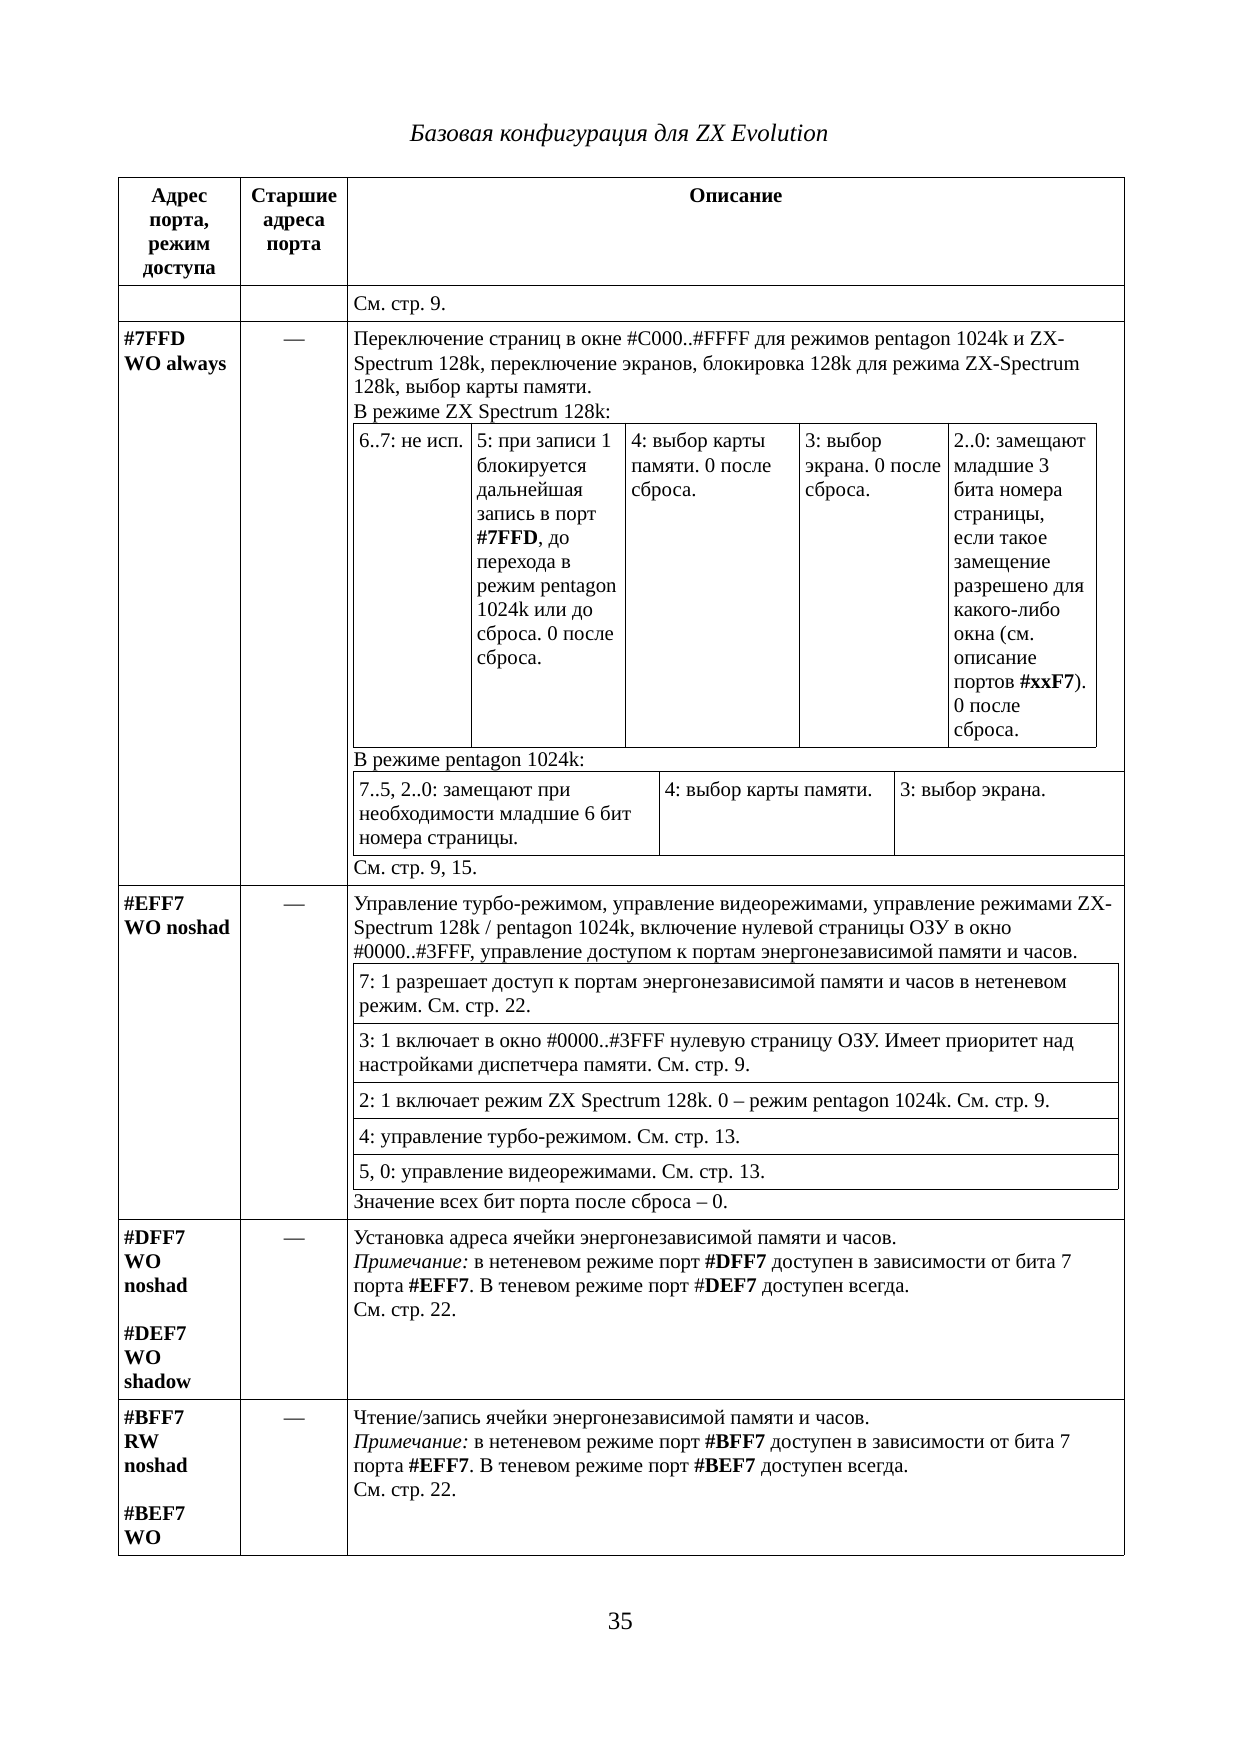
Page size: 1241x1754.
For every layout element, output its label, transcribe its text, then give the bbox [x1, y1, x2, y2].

table_cell #DFF7 WO noshad #DEF7 WO shadow [119, 1220, 240, 1399]
table_header 3: выбор экрана. [895, 772, 1124, 855]
table_cell 4: управление турбо-режимом. См. стр. 13. [354, 1119, 1118, 1153]
table_header 2..0: замещают младшие 3 бита номера страницы, если такое замещение разрешено для какого-либо окна (см. описание портов #xxF7). 0 после сброса. [949, 424, 1096, 747]
table_header 3: выбор экрана. 0 после сброса. [800, 424, 948, 747]
table_cell [119, 286, 240, 321]
table_cell ― [241, 322, 347, 885]
table_header 7..5, 2..0: замещают при необходимости младшие 6 бит номера страницы. [354, 772, 659, 855]
table_cell 3: 1 включает в окно #0000..#3FFF нулевую страницу ОЗУ. Имеет приоритет над настройками диспетчера памяти. См. стр. 9. [354, 1024, 1118, 1082]
table_cell См. стр. 9. [348, 286, 1124, 321]
table_header Описание [348, 178, 1124, 285]
table_header Старшие адреса порта [241, 178, 347, 285]
table_cell [241, 286, 347, 321]
table_cell Управление турбо-режимом, управление видеорежимами, управление режимами ZX-Spectrum 128k / pentagon 1024k, включение нулевой страницы ОЗУ в окно #0000..#3FFF, управление доступом к портам энергонезависимой памяти и часов. Значение всех бит порта после сброса – 0. [348, 886, 1124, 1219]
table_cell #7FFD WO always [119, 322, 240, 885]
table_cell #EFF7 WO noshad [119, 886, 240, 1219]
table_cell 5, 0: управление видеорежимами. См. стр. 13. [354, 1155, 1118, 1189]
table_cell Чтение/запись ячейки энергонезависимой памяти и часов. Примечание: в нетеневом режиме порт #BFF7 доступен в зависимости от бита 7 порта #EFF7. В теневом режиме порт #BEF7 доступен всегда. См. стр. 22. [348, 1400, 1124, 1555]
table_cell ― [241, 886, 347, 1219]
table_cell ― [241, 1400, 347, 1555]
table_cell Установка адреса ячейки энергонезависимой памяти и часов. Примечание: в нетеневом режиме порт #DFF7 доступен в зависимости от бита 7 порта #EFF7. В теневом режиме порт #DEF7 доступен всегда. См. стр. 22. [348, 1220, 1124, 1399]
table_header 6..7: не исп. [354, 424, 471, 747]
table_cell Переключение страниц в окне #C000..#FFFF для режимов pentagon 1024k и ZX-Spectrum 128k, переключение экранов, блокировка 128k для режима ZX-Spectrum 128k, выбор карты памяти. В режиме ZX Spectrum 128k: В режиме pentagon 1024k: См. стр. 9, 15. [348, 322, 1124, 885]
table_header 5: при записи 1 блокируется дальнейшая запись в порт #7FFD, до перехода в режим pentagon 1024k или до сброса. 0 после сброса. [472, 424, 625, 747]
table_header 4: выбор карты памяти. 0 после сброса. [626, 424, 799, 747]
table_cell 2: 1 включает режим ZX Spectrum 128k. 0 – режим pentagon 1024k. См. cтр. 9. [354, 1083, 1118, 1118]
table_header 7: 1 разрешает доступ к портам энергонезависимой памяти и часов в нетеневом режим. См. стр. 22. [354, 964, 1118, 1022]
table_cell #BFF7 RW noshad #BEF7 WO [119, 1400, 240, 1555]
table_cell ― [241, 1220, 347, 1399]
table_header 4: выбор карты памяти. [660, 772, 894, 855]
table_header Адрес порта, режим доступа [119, 178, 240, 285]
